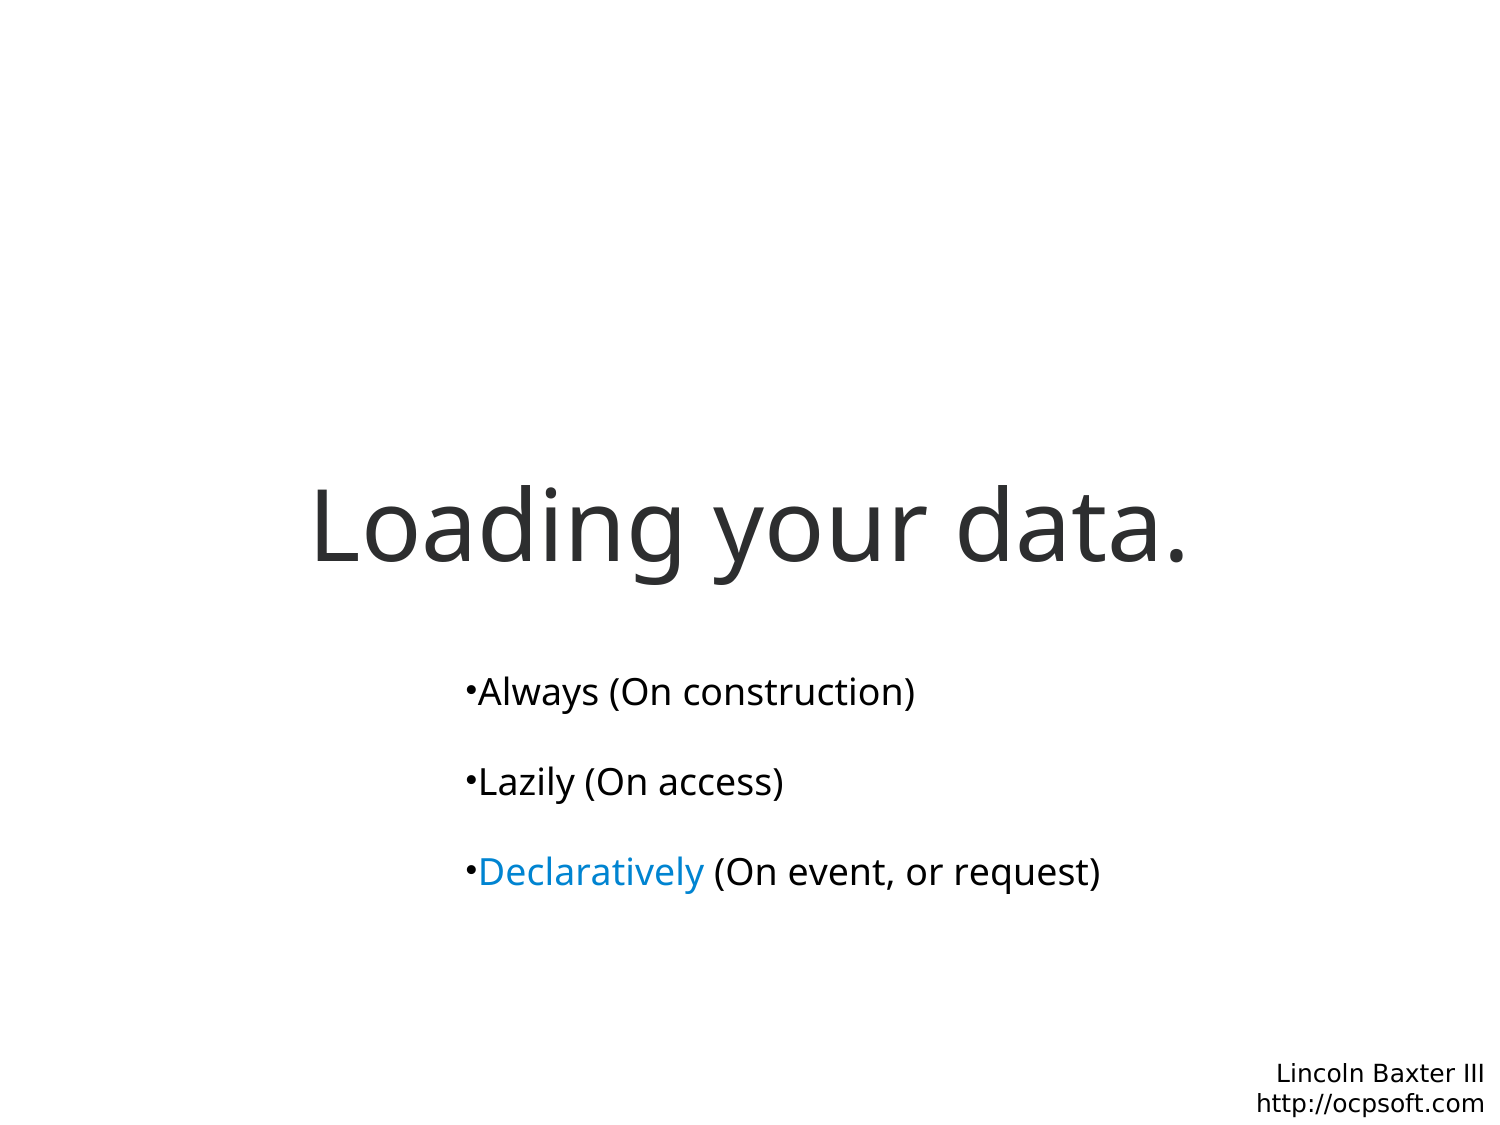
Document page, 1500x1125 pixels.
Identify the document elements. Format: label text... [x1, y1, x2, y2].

subtitle Loading your data. [75, 119, 1425, 923]
text_box Always (On construction) Lazily (On access) Declaratively (On event, or request) [450, 660, 1085, 901]
